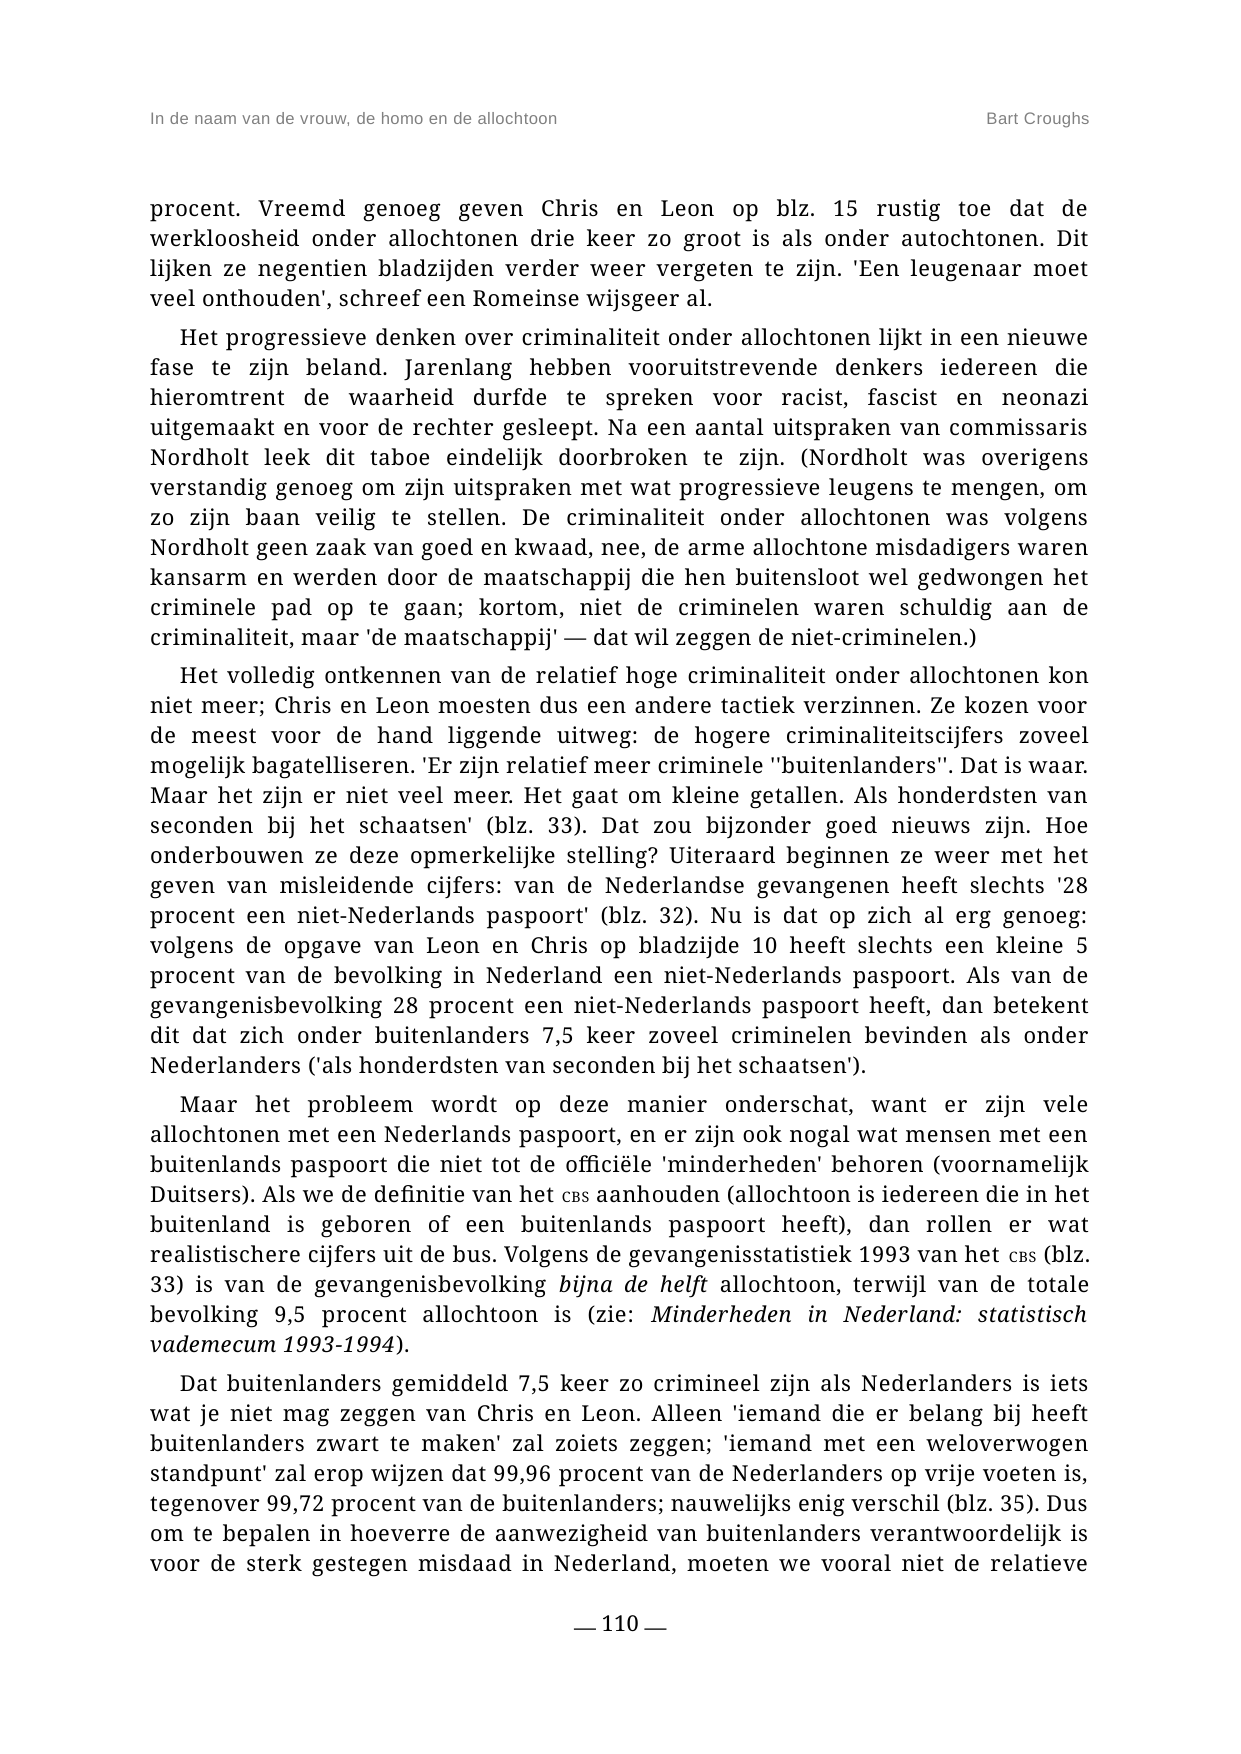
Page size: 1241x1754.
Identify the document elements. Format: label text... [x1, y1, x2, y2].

text Het progressieve denken over criminaliteit onder allochtonen lijkt in een nieuwe fase te zijn beland. Jarenlang hebben vooruitstrevende denkers iedereen die hieromtrent de waarheid durfde te spreken voor racist, fascist en neonazi uitgemaakt en voor de rechter gesleept. Na een aantal uitspraken van commissaris Nordholt leek dit taboe eindelijk doorbroken te zijn. (Nordholt was overigens verstandig genoeg om zijn uitspraken met wat progressieve leugens te mengen, om zo zijn baan veilig te stellen. De criminaliteit onder allochtonen was volgens Nordholt geen zaak van goed en kwaad, nee, de arme allochtone misdadigers waren kansarm en werden door de maatschappij die hen buitensloot wel gedwongen het criminele pad op te gaan; kortom, niet de criminelen waren schuldig aan de criminaliteit, maar 'de maatschappij' — dat wil zeggen de niet-criminelen.) [150, 322, 1090, 652]
text procent. Vreemd genoeg geven Chris en Leon op blz. 15 rustig toe dat de werkloosheid onder allochtonen drie keer zo groot is als onder autochtonen. Dit lijken ze negentien bladzijden verder weer vergeten te zijn. 'Een leugenaar moet veel onthouden', schreef een Romeinse wijsgeer al. [150, 193, 1090, 313]
text Het volledig ontkennen van de relatief hoge criminaliteit onder allochtonen kon niet meer; Chris en Leon moesten dus een andere tactiek verzinnen. Ze kozen voor de meest voor de hand liggende uitweg: de hogere criminaliteitscijfers zoveel mogelijk bagatelliseren. 'Er zijn relatief meer criminele ''buitenlanders''. Dat is waar. Maar het zijn er niet veel meer. Het gaat om kleine getallen. Als honderdsten van seconden bij het schaatsen' (blz. 33). Dat zou bijzonder goed nieuws zijn. Hoe onderbouwen ze deze opmerkelijke stelling? Uiteraard beginnen ze weer met het geven van misleidende cijfers: van de Nederlandse gevangenen heeft slechts '28 procent een niet-Nederlands paspoort' (blz. 32). Nu is dat op zich al erg genoeg: volgens de opgave van Leon en Chris op bladzijde 10 heeft slechts een kleine 5 procent van de bevolking in Nederland een niet-Nederlands paspoort. Als van de gevangenisbevolking 28 procent een niet-Nederlands paspoort heeft, dan betekent dit dat zich onder buitenlanders 7,5 keer zoveel criminelen bevinden als onder Nederlanders ('als honderdsten van seconden bij het schaatsen'). [150, 660, 1090, 1080]
text Maar het probleem wordt op deze manier onderschat, want er zijn vele allochtonen met een Nederlands paspoort, en er zijn ook nogal wat mensen met een buitenlands paspoort die niet tot de officiële 'minderheden' behoren (voornamelijk Duitsers). Als we de definitie van het cbs aanhouden (allochtoon is iedereen die in het buitenland is geboren of een buitenlands paspoort heeft), dan rollen er wat realistischere cijfers uit de bus. Volgens de gevangenisstatistiek 1993 van het cbs (blz. 33) is van de gevangenisbevolking bijna de helft allochtoon, terwijl van de totale bevolking 9,5 procent allochtoon is (zie: Minderheden in Nederland: statistisch vademecum 1993-1994). [150, 1089, 1090, 1359]
text Dat buitenlanders gemiddeld 7,5 keer zo crimineel zijn als Nederlanders is iets wat je niet mag zeggen van Chris en Leon. Alleen 'iemand die er belang bij heeft buitenlanders zwart te maken' zal zoiets zeggen; 'iemand met een weloverwogen standpunt' zal erop wijzen dat 99,96 procent van de Nederlanders op vrije voeten is, tegenover 99,72 procent van de buitenlanders; nauwelijks enig verschil (blz. 35). Dus om te bepalen in hoeverre de aanwezigheid van buitenlanders verantwoordelijk is voor de sterk gestegen misdaad in Nederland, moeten we vooral niet de relatieve [150, 1368, 1090, 1578]
